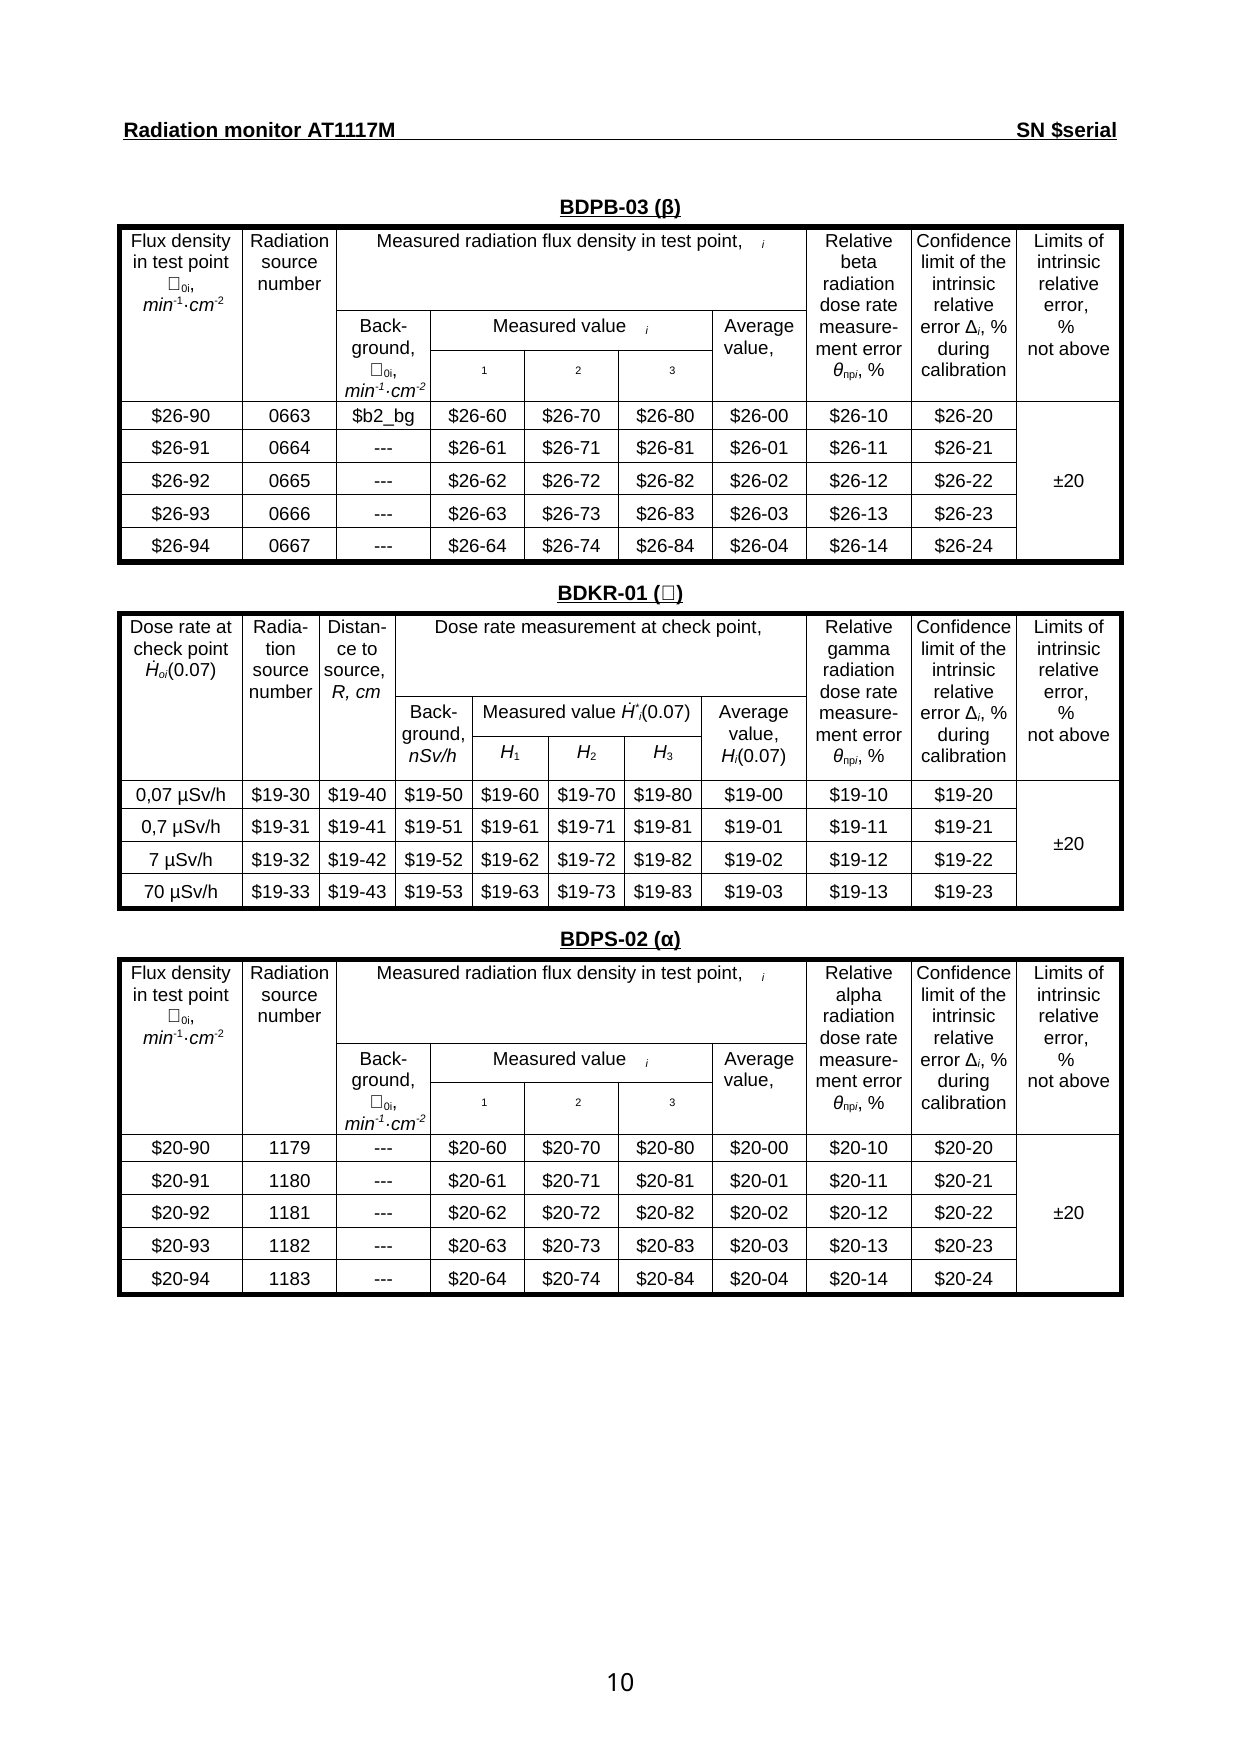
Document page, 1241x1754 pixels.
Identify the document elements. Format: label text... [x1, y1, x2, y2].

table_cell $20-13 [807, 1228, 911, 1259]
table_cell $19-50 [396, 781, 472, 808]
table_cell --- [337, 1162, 430, 1194]
table_cell $19-81 [625, 809, 701, 841]
table_cell $20-83 [619, 1228, 712, 1259]
table_cell $26-20 [912, 402, 1016, 429]
table_cell $19-22 [912, 842, 1016, 873]
table_cell $20-80 [619, 1135, 712, 1161]
table_cell Relative beta radiation dose rate measure-ment error θпрi, % [807, 230, 911, 401]
table_cell 0666 [243, 495, 336, 527]
table_cell $26-04 [713, 528, 806, 559]
table_cell $19-20 [912, 781, 1016, 808]
table_cell Dose rate at check point Ḣoi(0.07) [122, 616, 242, 780]
table_cell $19-42 [320, 842, 395, 873]
table_cell $26-70 [525, 402, 618, 429]
table_cell $26-23 [912, 495, 1016, 527]
table_cell 1180 [243, 1162, 336, 1194]
table_cell $20-70 [525, 1135, 618, 1161]
table_cell $20-10 [807, 1135, 911, 1161]
table_cell $19-11 [807, 809, 911, 841]
table_cell $19-53 [396, 874, 472, 906]
table_cell Confidence limit of the intrinsic relative error Δi, % during calibration [912, 962, 1016, 1134]
table_cell $26-03 [713, 495, 806, 527]
table_cell $19-41 [320, 809, 395, 841]
table_cell $20-61 [431, 1162, 524, 1194]
table_cell $20-82 [619, 1195, 712, 1227]
table_cell $19-62 [473, 842, 548, 873]
table_cell $20-90 [122, 1135, 242, 1161]
table_cell $19-32 [243, 842, 319, 873]
table_cell $26-13 [807, 495, 911, 527]
table_cell $20-00 [713, 1135, 806, 1161]
table_cell 2 [525, 1083, 618, 1134]
table_cell $26-01 [713, 430, 806, 462]
table_cell $26-90 [122, 402, 242, 429]
table_cell $19-40 [320, 781, 395, 808]
table_cell $19-21 [912, 809, 1016, 841]
table_cell $20-24 [912, 1260, 1016, 1292]
table_cell $19-13 [807, 874, 911, 906]
table_cell $20-92 [122, 1195, 242, 1227]
table_cell Back-ground, nSv/h [396, 697, 472, 780]
table_cell $26-64 [431, 528, 524, 559]
table_cell Back-ground, 0i, min-1·cm-2 [337, 1044, 430, 1134]
table_cell Average value, Hi(0.07) [702, 697, 806, 780]
table_cell $26-91 [122, 430, 242, 462]
table_cell 1 [431, 1083, 524, 1134]
table_cell Relative alpha radiation dose rate measure-ment error θпрi, % [807, 962, 911, 1134]
table_cell Limits of intrinsic relative error, % not above [1017, 962, 1119, 1134]
table_cell $19-72 [549, 842, 624, 873]
table_cell Measured radiation flux density in test point, i [337, 962, 806, 1042]
table_cell $20-01 [713, 1162, 806, 1194]
table_cell $19-10 [807, 781, 911, 808]
table_cell --- [337, 1260, 430, 1292]
table_cell $20-03 [713, 1228, 806, 1259]
table_cell $19-03 [702, 874, 806, 906]
table_cell 2 [525, 351, 618, 401]
table_cell $20-60 [431, 1135, 524, 1161]
table_cell $26-00 [713, 402, 806, 429]
table_cell $20-04 [713, 1260, 806, 1292]
table_cell $26-12 [807, 463, 911, 494]
table_cell 70 µSv/h [122, 874, 242, 906]
table_cell $19-01 [702, 809, 806, 841]
table_cell ±20 [1017, 781, 1119, 906]
table_cell Radia-tion source number [243, 616, 319, 780]
table_cell Radiation source number [243, 230, 336, 401]
table_cell $19-00 [702, 781, 806, 808]
table_cell ±20 [1017, 1135, 1119, 1292]
table_cell $26-72 [525, 463, 618, 494]
table_cell Average value,  [713, 1044, 806, 1134]
table_cell $26-21 [912, 430, 1016, 462]
table_cell $26-73 [525, 495, 618, 527]
table_cell Limits of intrinsic relative error, % not above [1017, 230, 1119, 401]
table_cell $26-74 [525, 528, 618, 559]
table_cell $20-84 [619, 1260, 712, 1292]
table_cell $19-52 [396, 842, 472, 873]
table_cell 3 [619, 351, 712, 401]
table_cell H3 [625, 737, 701, 780]
table_cell Measured radiation flux density in test point, i [337, 230, 806, 310]
table_cell $20-14 [807, 1260, 911, 1292]
table_cell $20-63 [431, 1228, 524, 1259]
table_cell $26-22 [912, 463, 1016, 494]
table_cell $19-70 [549, 781, 624, 808]
table_cell $20-22 [912, 1195, 1016, 1227]
table_cell 1182 [243, 1228, 336, 1259]
table_cell $26-02 [713, 463, 806, 494]
table_cell 1181 [243, 1195, 336, 1227]
table_cell Back-ground, 0i, min-1·cm-2 [337, 311, 430, 401]
table_cell 0664 [243, 430, 336, 462]
table_cell 0667 [243, 528, 336, 559]
table_cell --- [337, 1135, 430, 1161]
table_header BDPS-02 (α) [119, 911, 1121, 957]
table_cell $19-63 [473, 874, 548, 906]
table_cell $19-23 [912, 874, 1016, 906]
table_cell Flux density in test point 0i, min-1·cm-2 [122, 230, 242, 401]
table_cell $19-30 [243, 781, 319, 808]
table_cell $b2_bg [337, 402, 430, 429]
table_cell --- [337, 1195, 430, 1227]
table_cell $20-21 [912, 1162, 1016, 1194]
table_cell 7 µSv/h [122, 842, 242, 873]
table_cell Dose rate measurement at check point, [396, 616, 806, 696]
table_cell $26-60 [431, 402, 524, 429]
table_cell $19-33 [243, 874, 319, 906]
table_cell Confidence limit of the intrinsic relative error Δi, % during calibration [912, 230, 1016, 401]
table_cell $26-80 [619, 402, 712, 429]
table_cell $26-11 [807, 430, 911, 462]
table_cell H1 [473, 737, 548, 780]
table_cell $20-71 [525, 1162, 618, 1194]
table_cell $19-82 [625, 842, 701, 873]
table_cell --- [337, 463, 430, 494]
table_cell 0663 [243, 402, 336, 429]
table_cell --- [337, 495, 430, 527]
table_cell Distan-ce to source, R, сm [320, 616, 395, 780]
table_cell Measured value i [431, 1044, 712, 1082]
table_cell $20-91 [122, 1162, 242, 1194]
table_cell $19-83 [625, 874, 701, 906]
table_cell --- [337, 430, 430, 462]
table_cell Limits of intrinsic relative error, % not above [1017, 616, 1119, 780]
table_cell 0,7 µSv/h [122, 809, 242, 841]
table_cell $26-82 [619, 463, 712, 494]
table_cell $26-81 [619, 430, 712, 462]
table_cell $20-02 [713, 1195, 806, 1227]
table_cell $19-80 [625, 781, 701, 808]
table_cell $26-93 [122, 495, 242, 527]
table_cell $26-61 [431, 430, 524, 462]
table_cell Measured value i [431, 311, 712, 349]
table_cell $20-72 [525, 1195, 618, 1227]
table_cell Flux density in test point 0i, min-1·cm-2 [122, 962, 242, 1134]
table_cell $26-71 [525, 430, 618, 462]
table_cell $20-12 [807, 1195, 911, 1227]
table_cell $20-23 [912, 1228, 1016, 1259]
table_cell 3 [619, 1083, 712, 1134]
table_cell $20-73 [525, 1228, 618, 1259]
table_cell $20-93 [122, 1228, 242, 1259]
table_cell $19-02 [702, 842, 806, 873]
table_cell $20-74 [525, 1260, 618, 1292]
table_cell $26-92 [122, 463, 242, 494]
table_cell $19-73 [549, 874, 624, 906]
table_cell $19-43 [320, 874, 395, 906]
table_cell Confidence limit of the intrinsic relative error Δi, % during calibration [912, 616, 1016, 780]
table_cell $19-71 [549, 809, 624, 841]
table_cell $19-31 [243, 809, 319, 841]
table_cell $26-84 [619, 528, 712, 559]
table_cell 1179 [243, 1135, 336, 1161]
table_cell $20-62 [431, 1195, 524, 1227]
table_cell $26-14 [807, 528, 911, 559]
table_cell $26-83 [619, 495, 712, 527]
table_cell $19-51 [396, 809, 472, 841]
table_cell Average value,  [713, 311, 806, 401]
table_cell --- [337, 1228, 430, 1259]
table_cell $20-64 [431, 1260, 524, 1292]
table_cell $19-12 [807, 842, 911, 873]
table_cell $26-24 [912, 528, 1016, 559]
table_cell 0665 [243, 463, 336, 494]
table_header BDKR-01 () [119, 565, 1121, 611]
table_cell $19-61 [473, 809, 548, 841]
table_cell $20-11 [807, 1162, 911, 1194]
table_cell ±20 [1017, 402, 1119, 559]
table_cell 1 [431, 351, 524, 401]
table_cell --- [337, 528, 430, 559]
table_cell $19-60 [473, 781, 548, 808]
table_cell $26-62 [431, 463, 524, 494]
table_cell Relative gamma radiation dose rate measure-ment error θпрi, % [807, 616, 911, 780]
table_cell $26-94 [122, 528, 242, 559]
table_cell $20-20 [912, 1135, 1016, 1161]
table_cell $26-63 [431, 495, 524, 527]
table_cell $26-10 [807, 402, 911, 429]
table_cell H2 [549, 737, 624, 780]
table_cell 0,07 µSv/h [122, 781, 242, 808]
table_cell 1183 [243, 1260, 336, 1292]
table_header BDPB-03 (β) [119, 179, 1121, 224]
table_cell Radiation source number [243, 962, 336, 1134]
table_cell $20-81 [619, 1162, 712, 1194]
table_cell Measured value Ḣ*i(0.07) [473, 697, 701, 736]
table_cell $20-94 [122, 1260, 242, 1292]
